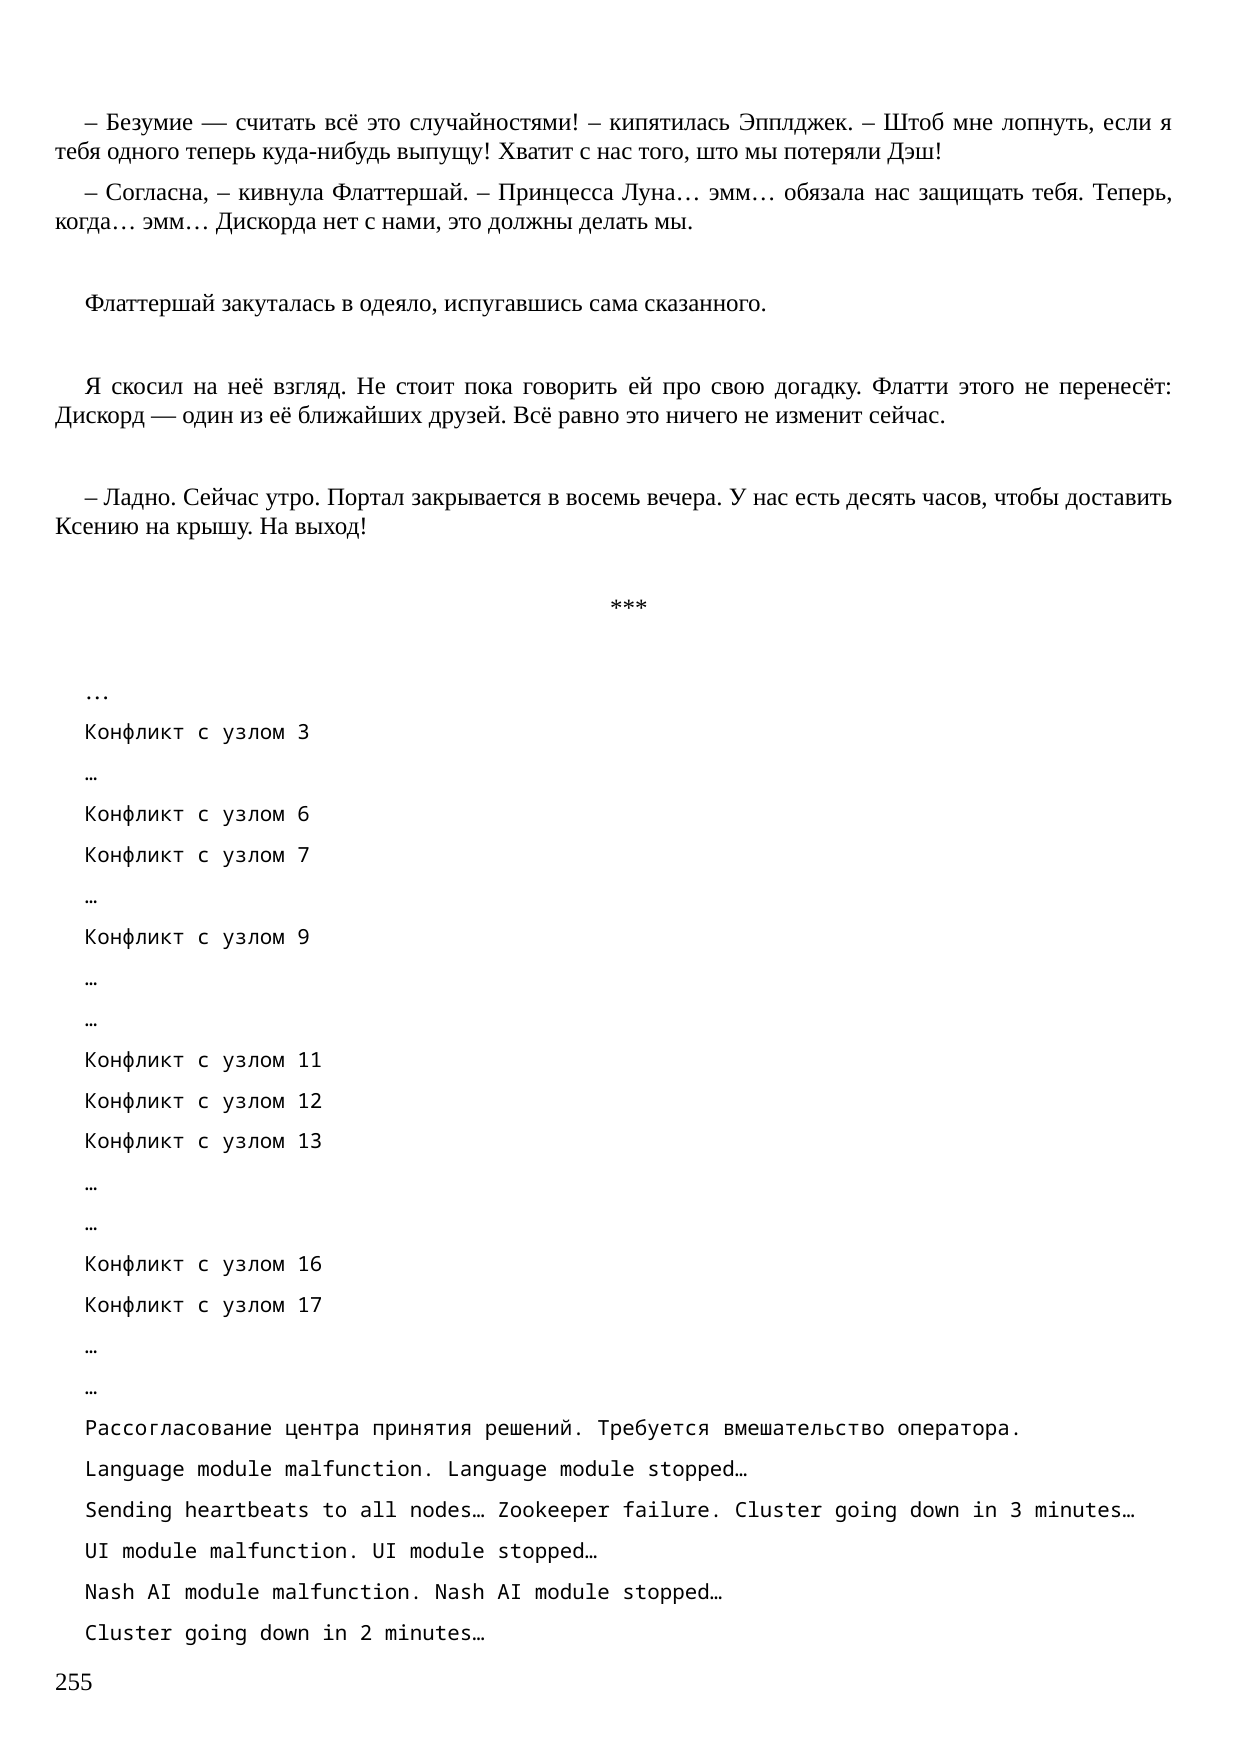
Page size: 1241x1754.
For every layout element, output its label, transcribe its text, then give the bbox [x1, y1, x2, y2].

text Sending heartbeats to all nodes… Zookeeper failure. Cluster going down in 3 minutes… [55, 1495, 1173, 1523]
text *** [55, 593, 1173, 622]
text … [55, 963, 1173, 991]
text … [55, 1372, 1173, 1401]
text UI module malfunction. UI module stopped… [55, 1536, 1173, 1564]
text Language module malfunction. Language module stopped… [55, 1454, 1173, 1483]
text Конфликт с узлом 6 [55, 799, 1173, 828]
text Конфликт с узлом 9 [55, 922, 1173, 950]
text Конфликт с узлом 7 [55, 840, 1173, 868]
text Конфликт с узлом 17 [55, 1290, 1173, 1319]
text Конфликт с узлом 3 [55, 717, 1173, 746]
text … [55, 1331, 1173, 1360]
text Я скосил на неё взгляд. Не стоит пока говорить ей про свою догадку. Флатти этого не перенесёт: Дискорд — один из её ближайших друзей. Всё равно это ничего не изменит сейчас. [55, 371, 1173, 428]
text Конфликт с узлом 12 [55, 1086, 1173, 1114]
text Рассогласование центра принятия решений. Требуется вмешательство оператора. [55, 1413, 1173, 1442]
text – Ладно. Сейчас утро. Портал закрывается в восемь вечера. У нас есть десять часов, чтобы доставить Ксению на крышу. На выход! [55, 482, 1173, 540]
text Конфликт с узлом 13 [55, 1127, 1173, 1155]
text – Безумие — считать всё это случайностями! – кипятилась Эпплджек. – Штоб мне лопнуть, если я тебя одного теперь куда-нибудь выпущу! Хватит с нас того, што мы потеряли Дэш! [55, 107, 1173, 165]
text … [55, 676, 1173, 705]
text Конфликт с узлом 11 [55, 1045, 1173, 1073]
text Флаттершай закуталась в одеяло, испугавшись сама сказанного. [55, 288, 1173, 317]
text Cluster going down in 2 minutes… [55, 1618, 1173, 1646]
text Конфликт с узлом 16 [55, 1249, 1173, 1278]
text … [55, 1168, 1173, 1196]
text … [55, 758, 1173, 787]
text … [55, 1004, 1173, 1032]
text – Согласна, – кивнула Флаттершай. – Принцесса Луна… эмм… обязала нас защищать тебя. Теперь, когда… эмм… Дискорда нет с нами, это должны делать мы. [55, 177, 1173, 235]
text … [55, 881, 1173, 909]
text … [55, 1208, 1173, 1237]
text Nash AI module malfunction. Nash AI module stopped… [55, 1577, 1173, 1605]
